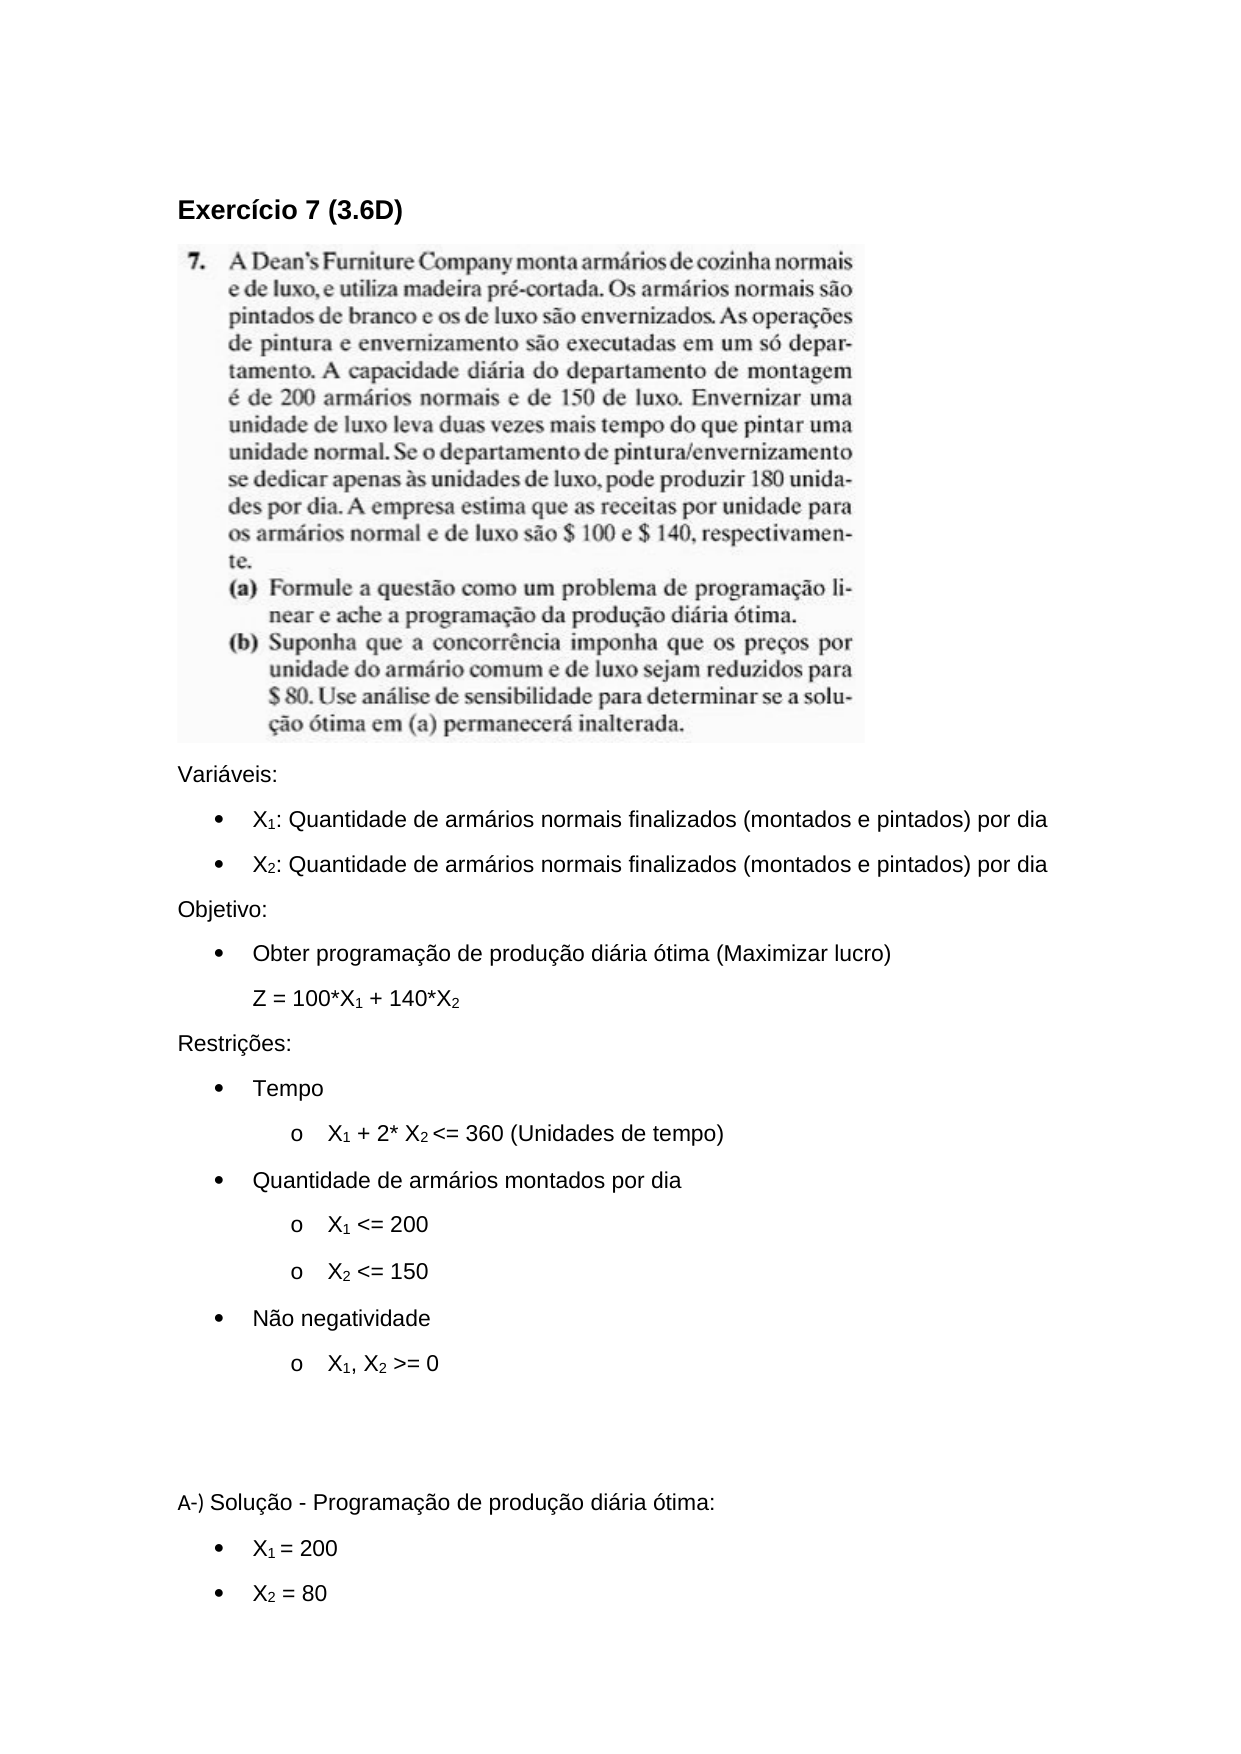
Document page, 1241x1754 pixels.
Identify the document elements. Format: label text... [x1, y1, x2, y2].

text Restrições: [177, 1030, 1063, 1056]
list X2 <= 150 [290, 1258, 1063, 1287]
text Variáveis: [177, 761, 1063, 788]
list X1 <= 200 [290, 1211, 1063, 1240]
text Exercício 7 (3.6D) [177, 194, 1063, 225]
list X1 = 200 [215, 1535, 1063, 1561]
list Z = 100*X1 + 140*X2 [252, 985, 1063, 1012]
list X2 = 80 [215, 1580, 1063, 1606]
list X1, X2 >= 0 [290, 1350, 1063, 1378]
list Não negatividade [215, 1305, 1063, 1332]
text Objetivo: [177, 896, 1063, 922]
text A-) Solução - Programação de produção diária ótima: [177, 1488, 1063, 1516]
list Obter programação de produção diária ótima (Maximizar lucro) [215, 940, 1063, 967]
list X1 + 2* X2 <= 360 (Unidades de tempo) [290, 1119, 1063, 1148]
list Quantidade de armários montados por dia [215, 1167, 1063, 1193]
list Tempo [215, 1075, 1063, 1101]
list X1: Quantidade de armários normais finalizados (montados e pintados) por dia [215, 806, 1063, 832]
list X2: Quantidade de armários normais finalizados (montados e pintados) por dia [215, 851, 1063, 877]
